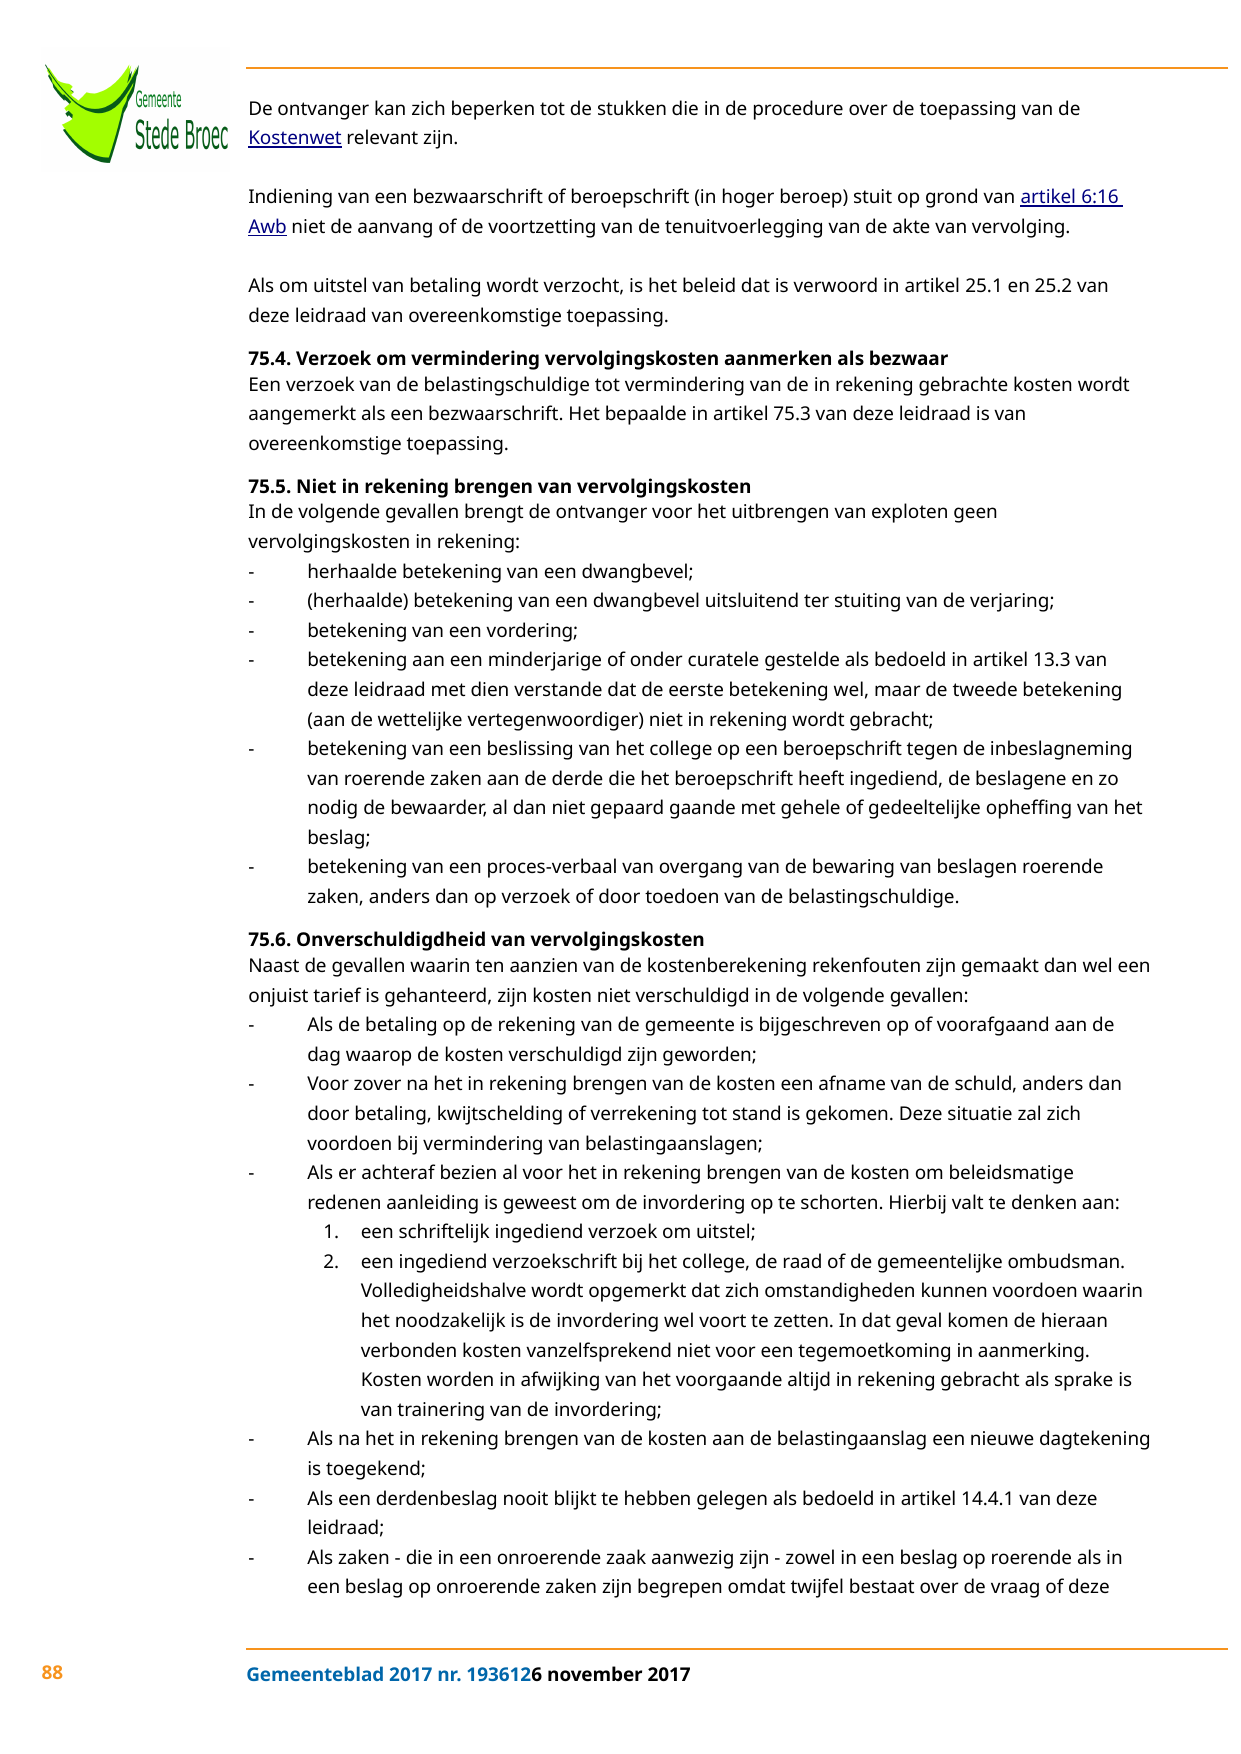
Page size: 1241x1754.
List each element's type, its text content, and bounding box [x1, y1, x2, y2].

list betekening aan een minderjarige of onder curatele gestelde als bedoeld in artikel 13.3 van deze leidraad met dien verstande dat de eerste betekening wel, maar de tweede betekening (aan de wettelijke vertegenwoordiger) niet in rekening wordt gebracht; [248, 647, 1152, 732]
text 75.4. Verzoek om vermindering vervolgingskosten aanmerken als bezwaar [248, 345, 1152, 371]
list (herhaalde) betekening van een dwangbevel uitsluitend ter stuiting van de verjaring; [248, 587, 1152, 613]
text 75.6. Onverschuldigdheid van vervolgingskosten [248, 926, 1152, 952]
list Als de betaling op de rekening van de gemeente is bijgeschreven op of voorafgaand aan de dag waarop de kosten verschuldigd zijn geworden; [248, 1011, 1152, 1067]
list betekening van een proces-verbaal van overgang van de bewaring van beslagen roerende zaken, anders dan op verzoek of door toedoen van de belastingschuldige. [248, 854, 1152, 909]
list Als zaken - die in een onroerende zaak aanwezig zijn - zowel in een beslag op roerende als in een beslag op onroerende zaken zijn begrepen omdat twijfel bestaat over de vraag of deze [248, 1544, 1152, 1599]
list Als er achteraf bezien al voor het in rekening brengen van de kosten om beleidsmatige redenen aanleiding is geweest om de invordering op te schorten. Hierbij valt te denken aan: [248, 1159, 1152, 1214]
text Als om uitstel van betaling wordt verzocht, is het beleid dat is verwoord in artikel 25.1 en 25.2 van deze leidraad van overeenkomstige toepassing. [248, 272, 1152, 328]
list een ingediend verzoekschrift bij het college, de raad of de gemeentelijke ombudsman. [323, 1248, 1152, 1274]
list Kosten worden in afwijking van het voorgaande altijd in rekening gebracht als sprake is van trainering van de invordering; [323, 1366, 1152, 1422]
text Een verzoek van de belastingschuldige tot vermindering van de in rekening gebrachte kosten wordt aangemerkt als een bezwaarschrift. Het bepaalde in artikel 75.3 van deze leidraad is van overeenkomstige toepassing. [248, 371, 1152, 456]
text Indiening van een bezwaarschrift of beroepschrift (in hoger beroep) stuit op grond van artikel 6:16 Awb niet de aanvang of de voortzetting van de tenuitvoerlegging van de akte van vervolging. [248, 183, 1152, 239]
picture [41, 47, 231, 172]
text De ontvanger kan zich beperken tot de stukken die in de procedure over de toepassing van de Kostenwet relevant zijn. [248, 95, 1152, 150]
text In de volgende gevallen brengt de ontvanger voor het uitbrengen van exploten geen vervolgingskosten in rekening: [248, 499, 1152, 554]
text Naast de gevallen waarin ten aanzien van de kostenberekening rekenfouten zijn gemaakt dan wel een onjuist tarief is gehanteerd, zijn kosten niet verschuldigd in de volgende gevallen: [248, 952, 1152, 1007]
text 75.5. Niet in rekening brengen van vervolgingskosten [248, 473, 1152, 499]
list betekening van een beslissing van het college op een beroepschrift tegen de inbeslagneming van roerende zaken aan de derde die het beroepschrift heeft ingediend, de beslagene en zo nodig de bewaarder, al dan niet gepaard gaande met gehele of gedeeltelijke opheffing van het beslag; [248, 735, 1152, 850]
list Als een derdenbeslag nooit blijkt te hebben gelegen als bedoeld in artikel 14.4.1 van deze leidraad; [248, 1485, 1152, 1540]
list herhaalde betekening van een dwangbevel; [248, 558, 1152, 584]
list Voor zover na het in rekening brengen van de kosten een afname van de schuld, anders dan door betaling, kwijtschelding of verrekening tot stand is gekomen. Deze situatie zal zich voordoen bij vermindering van belastingaanslagen; [248, 1071, 1152, 1155]
list Als na het in rekening brengen van de kosten aan de belastingaanslag een nieuwe dagtekening is toegekend; [248, 1426, 1152, 1481]
list betekening van een vordering; [248, 617, 1152, 643]
list een schriftelijk ingediend verzoek om uitstel; [323, 1218, 1152, 1244]
list Volledigheidshalve wordt opgemerkt dat zich omstandigheden kunnen voordoen waarin het noodzakelijk is de invordering wel voort te zetten. In dat geval komen de hieraan verbonden kosten vanzelfsprekend niet voor een tegemoetkoming in aanmerking. [323, 1278, 1152, 1362]
